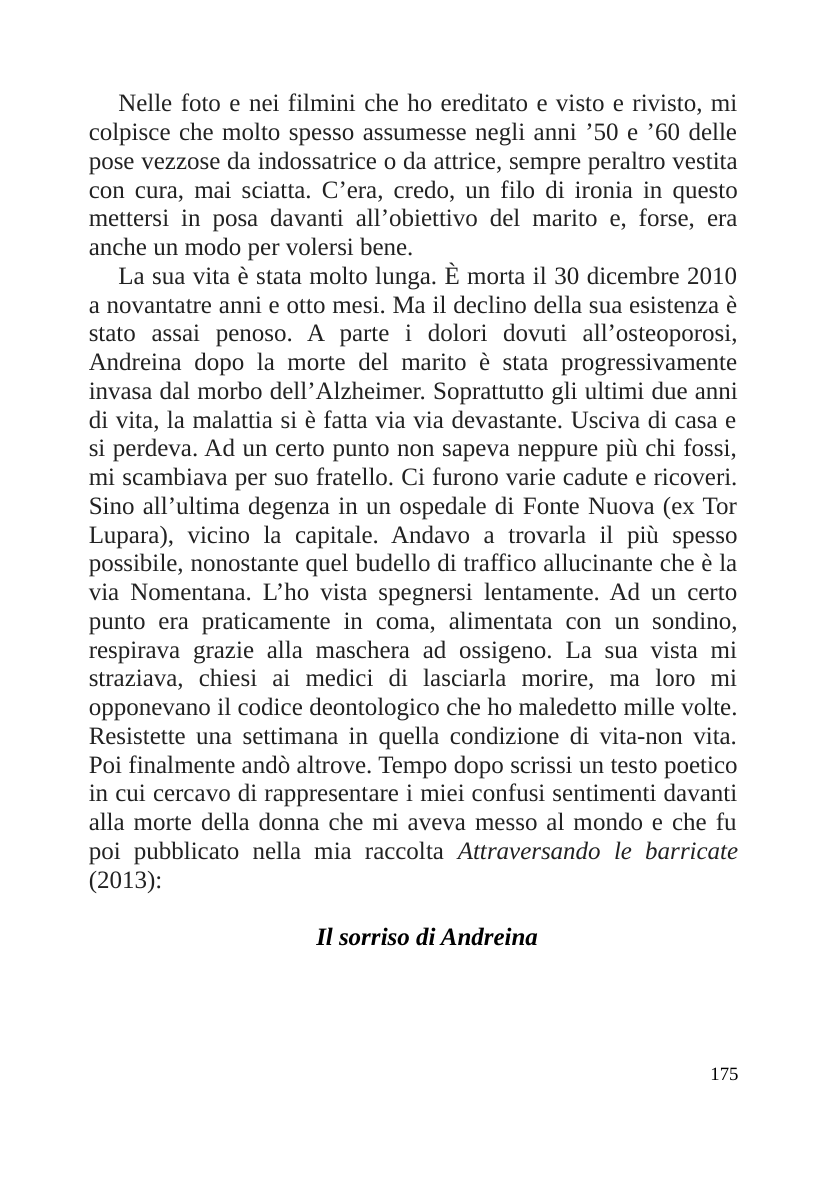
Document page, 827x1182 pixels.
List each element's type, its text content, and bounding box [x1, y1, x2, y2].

text Il sorriso di Andreina [88, 922, 738, 951]
text La sua vita è stata molto lunga. È morta il 30 dicembre 2010 a novantatre anni e otto mesi. Ma il declino della sua esistenza è stato assai penoso. A parte i dolori dovuti all’osteoporosi, Andreina dopo la morte del marito è stata progressivamente invasa dal morbo dell’Alzheimer. Soprattutto gli ultimi due anni di vita, la malattia si è fatta via via devastante. Usciva di casa e si perdeva. Ad un certo punto non sapeva neppure più chi fossi, mi scambiava per suo fratello. Ci furono varie cadute e ricoveri. Sino all’ultima degenza in un ospedale di Fonte Nuova (ex Tor Lupara), vicino la capitale. Andavo a trovarla il più spesso possibile, nonostante quel budello di traffico allucinante che è la via Nomentana. L’ho vista spegnersi lentamente. Ad un certo punto era praticamente in coma, alimentata con un sondino, respirava grazie alla maschera ad ossigeno. La sua vista mi straziava, chiesi ai medici di lasciarla morire, ma loro mi opponevano il codice deontologico che ho maledetto mille volte. Resistette una settimana in quella condizione di vita-non vita. Poi finalmente andò altrove. Tempo dopo scrissi un testo poetico in cui cercavo di rappresentare i miei confusi sentimenti davanti alla morte della donna che mi aveva messo al mondo e che fu poi pubblicato nella mia raccolta Attraversando le barricate (2013): [88, 261, 738, 893]
text Nelle foto e nei filmini che ho ereditato e visto e rivisto, mi colpisce che molto spesso assumesse negli anni ’50 e ’60 delle pose vezzose da indossatrice o da attrice, sempre peraltro vestita con cura, mai sciatta. C’era, credo, un filo di ironia in questo mettersi in posa davanti all’obiettivo del marito e, forse, era anche un modo per volersi bene. [88, 88, 738, 261]
